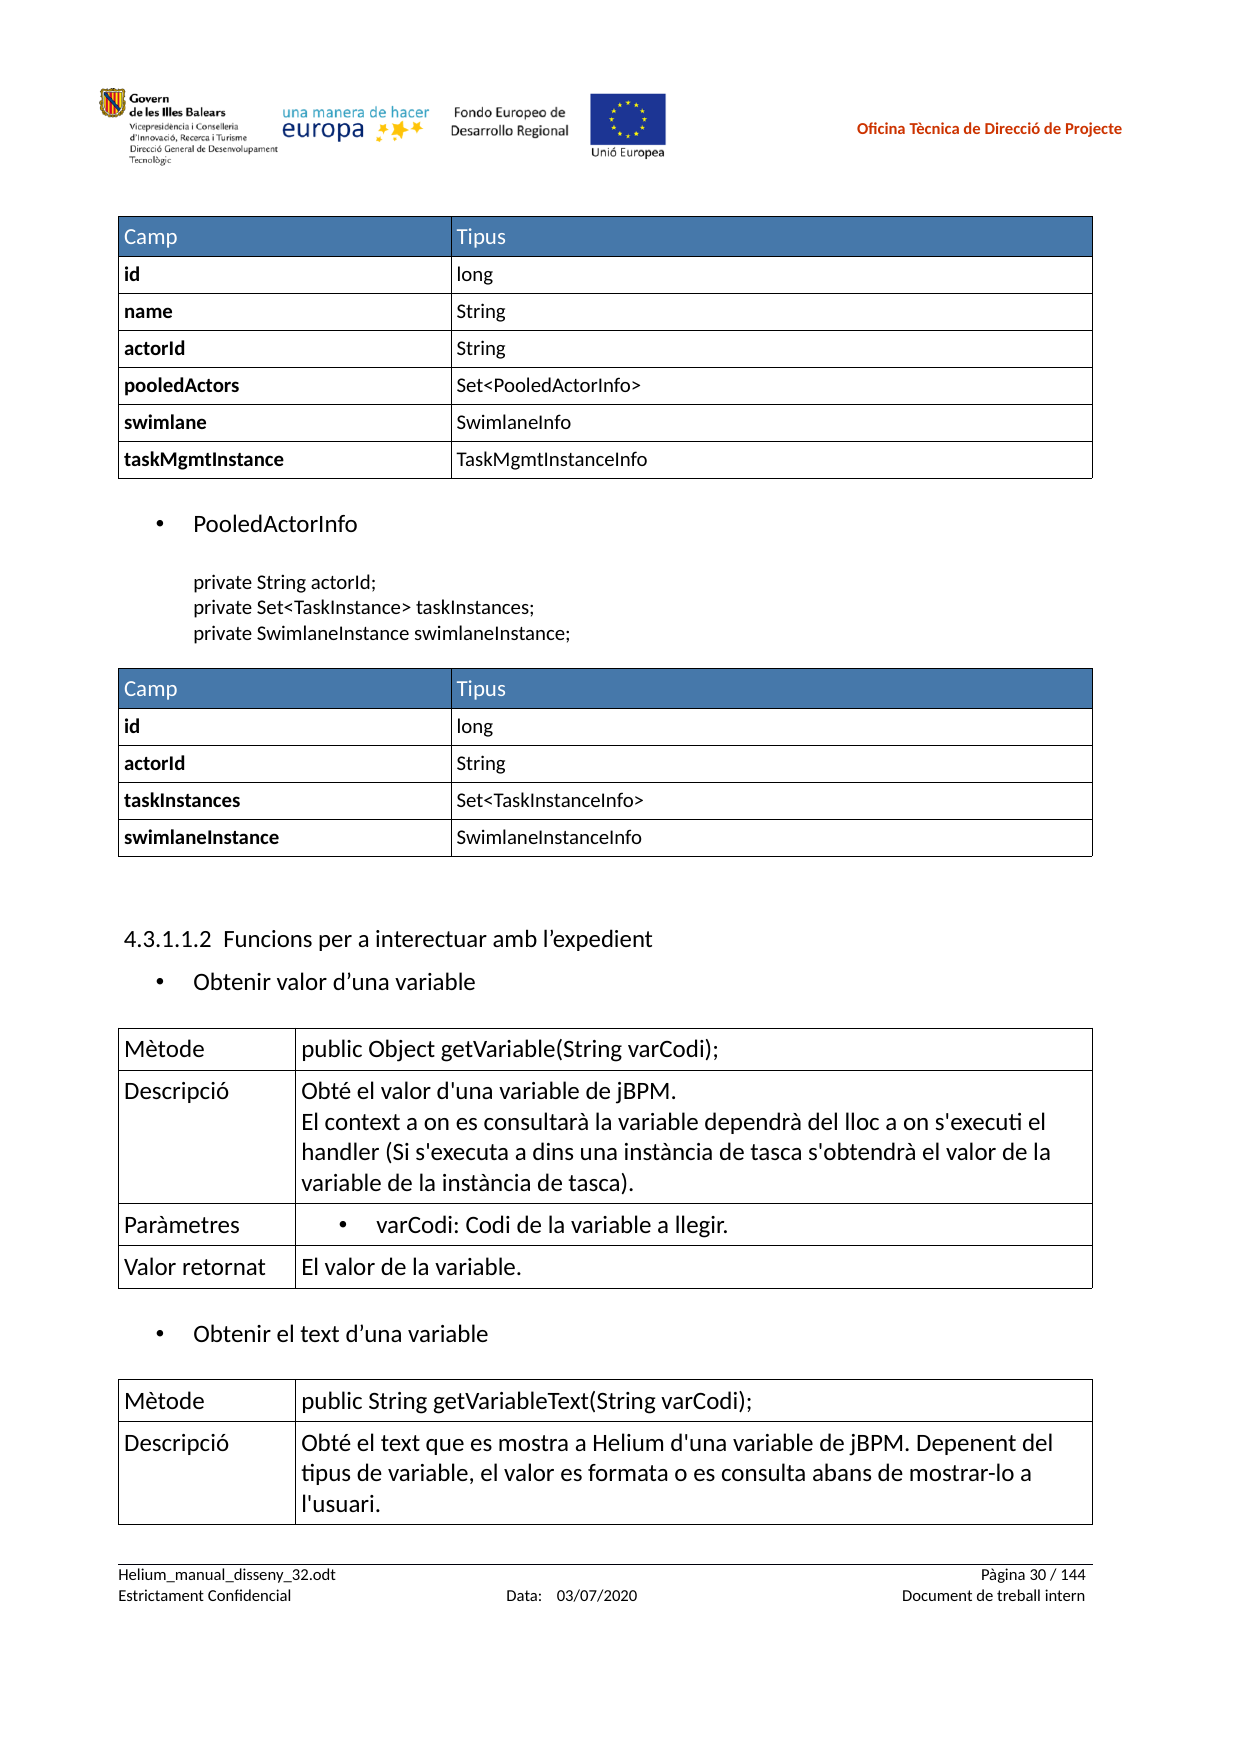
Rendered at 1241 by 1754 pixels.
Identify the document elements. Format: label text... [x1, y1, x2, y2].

table_header Camp [119, 669, 451, 708]
table_cell swimlaneInstance [119, 820, 451, 856]
table_cell Descripció [119, 1071, 295, 1203]
list Obtenir el text d’una variable [156, 1318, 1122, 1349]
table_cell id [119, 709, 451, 745]
table_cell actorId [119, 331, 451, 367]
list PooledActorInfo [156, 508, 1122, 539]
picture [99, 87, 668, 166]
list Obtenir valor d’una variable [156, 967, 1122, 997]
table_header public Object getVariable(String varCodi); [296, 1029, 1092, 1070]
table_cell pooledActors [119, 368, 451, 403]
text private SwimlaneInstance swimlaneInstance; [118, 620, 1122, 645]
table_cell Valor retornat [119, 1246, 295, 1287]
table_cell actorId [119, 746, 451, 782]
table_cell varCodi: Codi de la variable a llegir. [296, 1204, 1092, 1245]
table_cell id [119, 257, 451, 293]
table_cell Set<PooledActorInfo> [452, 368, 1092, 403]
table_cell String [452, 746, 1092, 782]
text private Set<TaskInstance> taskInstances; [118, 594, 1122, 620]
table_cell Set<TaskInstanceInfo> [452, 783, 1092, 819]
table_cell swimlane [119, 405, 451, 441]
table_cell TaskMgmtInstanceInfo [452, 442, 1092, 477]
table_cell String [452, 294, 1092, 329]
table_header Tipus [452, 669, 1092, 708]
table_cell long [452, 257, 1092, 293]
table_header public String getVariableText(String varCodi); [296, 1380, 1092, 1421]
table_header Mètode [119, 1029, 295, 1070]
subtitle Funcions per a interectuar amb l’expedient [118, 924, 1122, 954]
table_cell Obté el text que es mostra a Helium d'una variable de jBPM. Depenent del tipus de variable, el valor es formata o es consulta abans de mostrar-lo a l'usuari. [296, 1422, 1092, 1524]
table_cell Descripció [119, 1422, 295, 1524]
table_cell Paràmetres [119, 1204, 295, 1245]
table_cell SwimlaneInstanceInfo [452, 820, 1092, 856]
table_cell El valor de la variable. [296, 1246, 1092, 1287]
table_header Camp [119, 217, 451, 256]
table_cell name [119, 294, 451, 329]
table_cell taskMgmtInstance [119, 442, 451, 477]
table_cell String [452, 331, 1092, 367]
table_header Tipus [452, 217, 1092, 256]
table_cell SwimlaneInfo [452, 405, 1092, 441]
table_header Mètode [119, 1380, 295, 1421]
table_cell Obté el valor d'una variable de jBPM. El context a on es consultarà la variable dependrà del lloc a on s'executi el handler (Si s'executa a dins una instància de tasca s'obtendrà el valor de la variable de la instància de tasca). [296, 1071, 1092, 1203]
table_cell taskInstances [119, 783, 451, 819]
table_cell long [452, 709, 1092, 745]
text private String actorId; [118, 569, 1122, 594]
